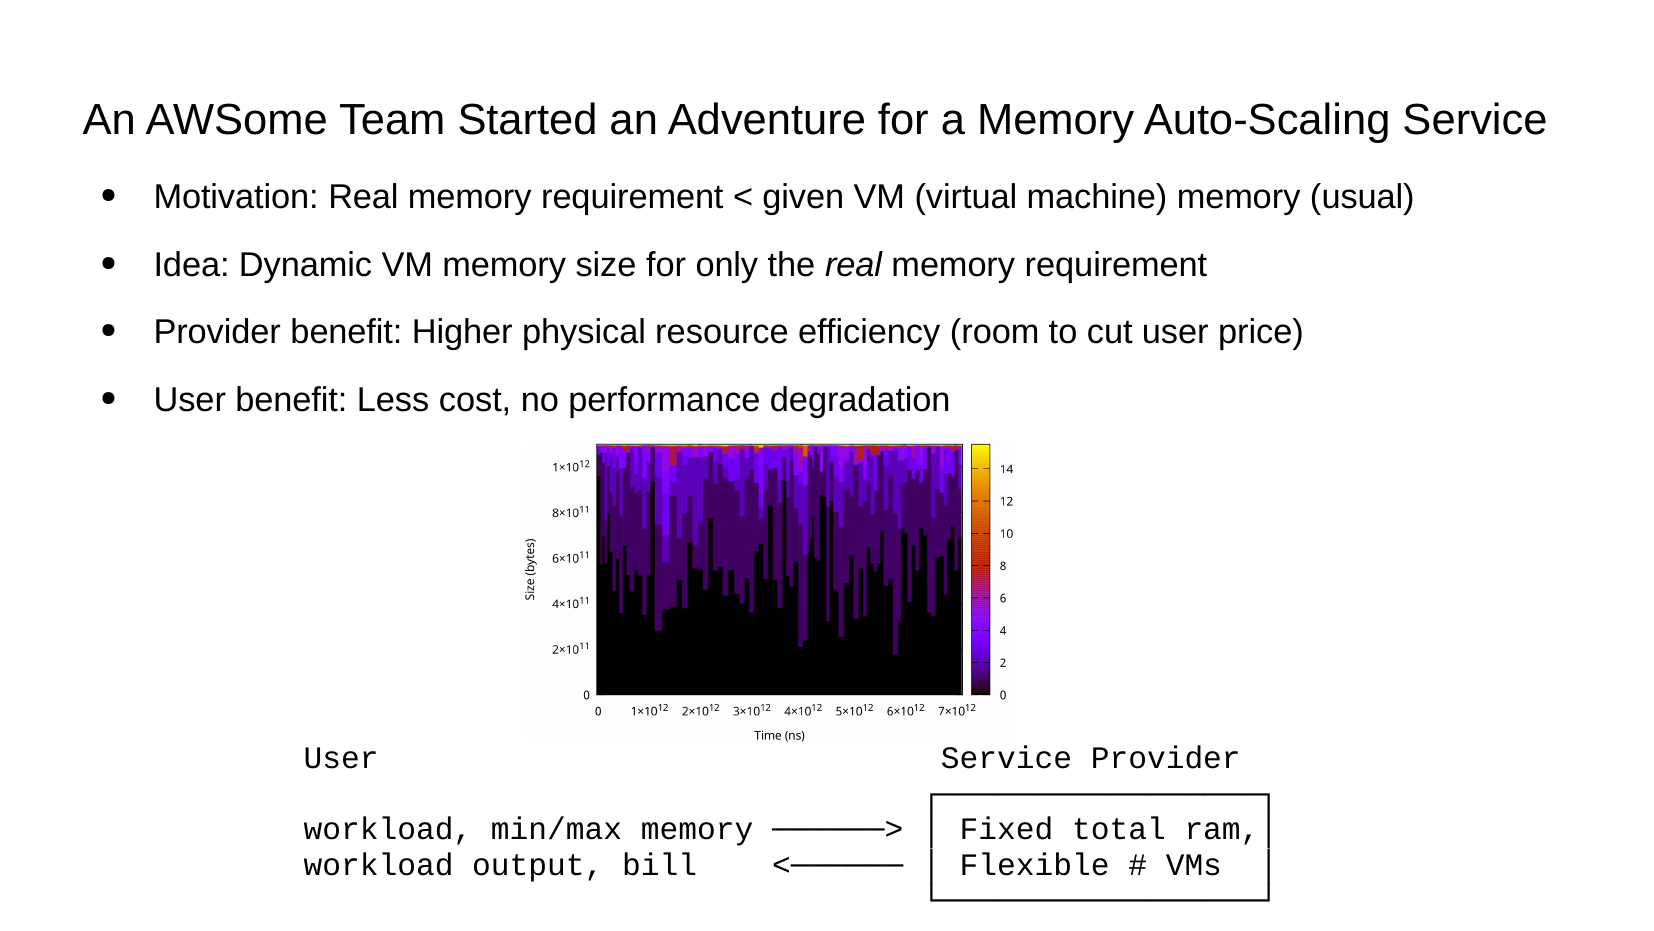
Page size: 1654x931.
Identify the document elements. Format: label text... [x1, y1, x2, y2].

list Motivation: Real memory requirement < given VM (virtual machine) memory (usual) Idea: Dynamic VM memory size for only the real memory requirement Provider benefit: Higher physical resource efficiency (room to cut user price) User benefit: Less cost, no performance degradation [82, 177, 1571, 833]
picture [523, 441, 1016, 743]
title An AWSome Team Started an Adventure for a Memory Auto-Scaling Service [82, 81, 1571, 157]
text_box User Service Provider ┌─────────────────┐ workload, min/max memory ──────> │ Fixed total ram,│ workload output, bill <────── │ Flexible # VMs │ └─────────────────┘ [288, 735, 1335, 928]
